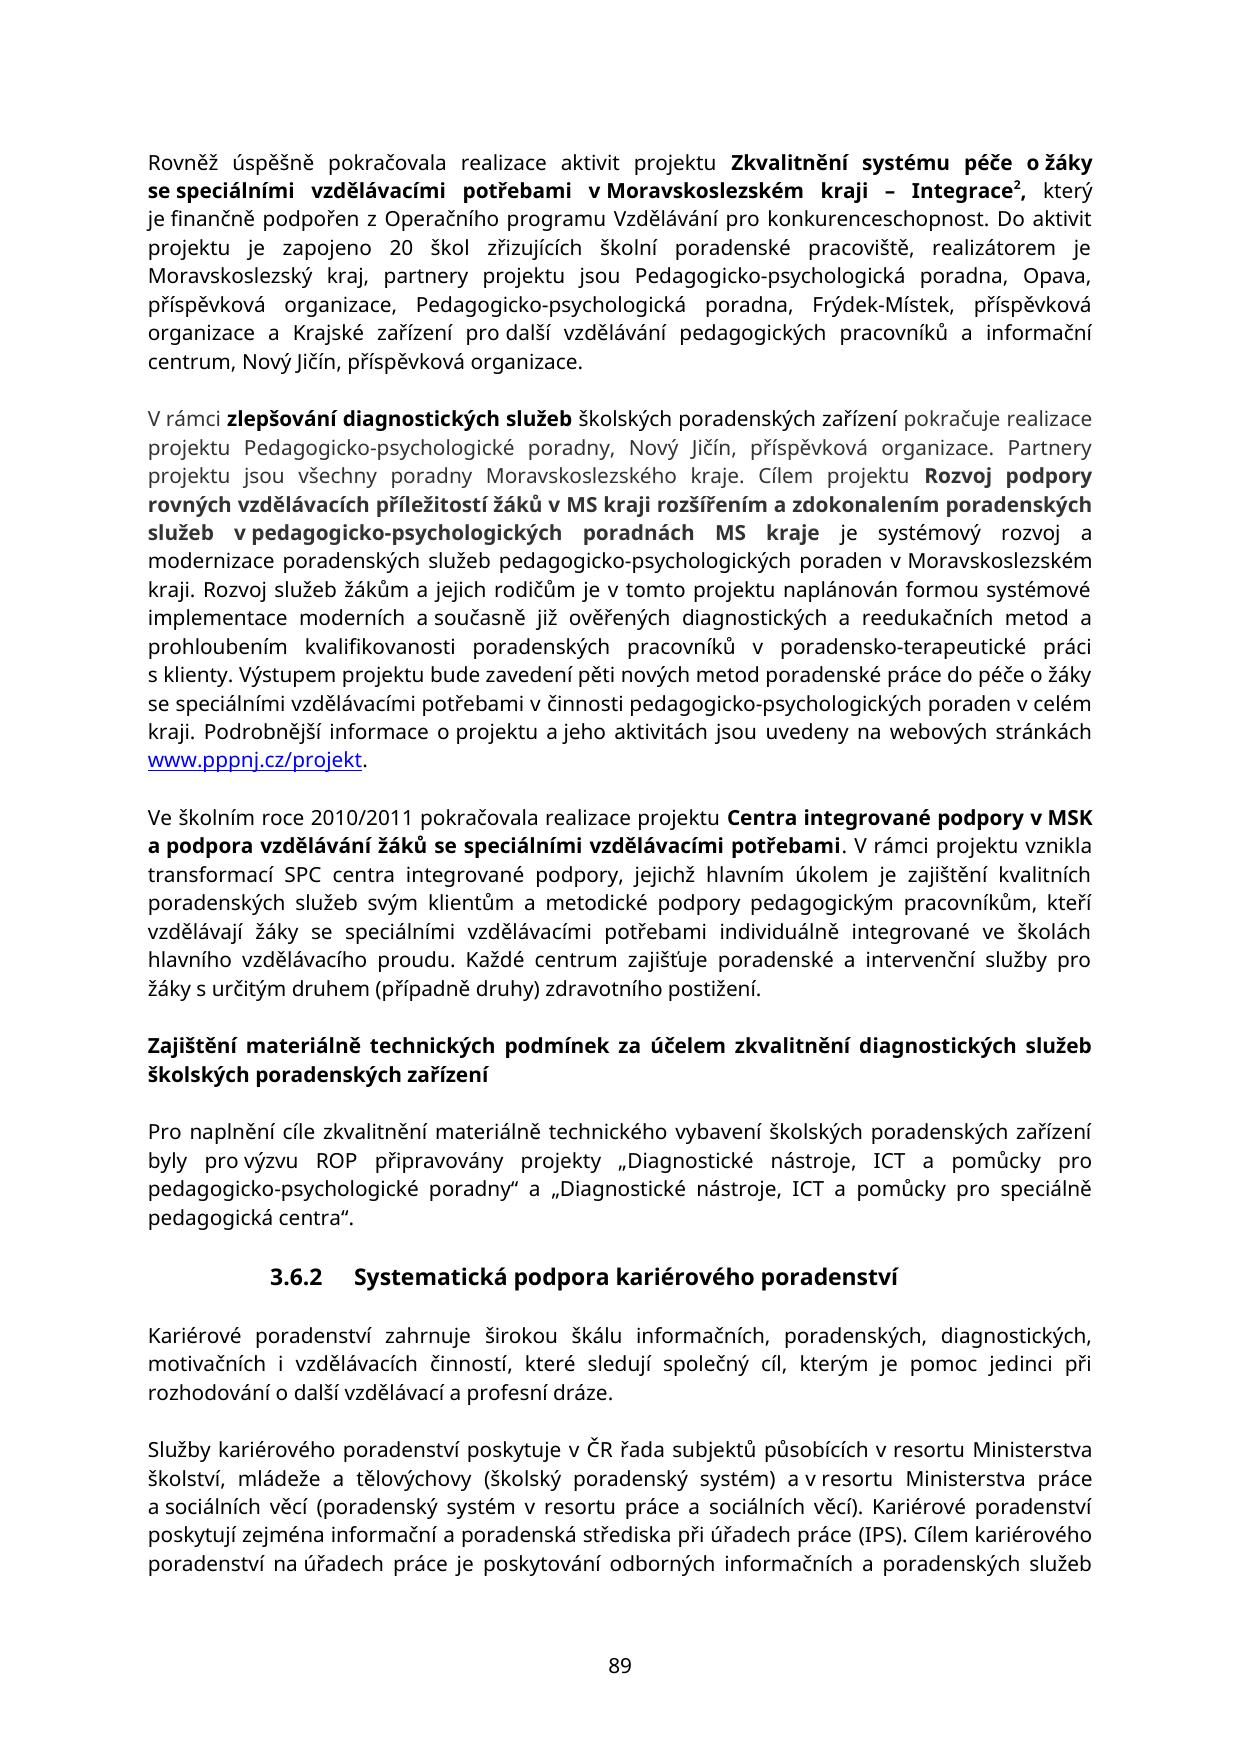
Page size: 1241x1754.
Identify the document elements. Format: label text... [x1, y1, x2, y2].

text Rovněž úspěšně pokračovala realizace aktivit projektu Zkvalitnění systému péče o žáky se speciálními vzdělávacími potřebami v Moravskoslezském kraji – Integrace2, který je finančně podpořen z Operačního programu Vzdělávání pro konkurenceschopnost. Do aktivit projektu je zapojeno 20 škol zřizujících školní poradenské pracoviště, realizátorem je Moravskoslezský kraj, partnery projektu jsou Pedagogicko-psychologická poradna, Opava, příspěvková organizace, Pedagogicko-psychologická poradna, Frýdek-Místek, příspěvková organizace a Krajské zařízení pro další vzdělávání pedagogických pracovníků a informační centrum, Nový Jičín, příspěvková organizace. [148, 148, 1092, 375]
text Pro naplnění cíle zkvalitnění materiálně technického vybavení školských poradenských zařízení byly pro výzvu ROP připravovány projekty „Diagnostické nástroje, ICT a pomůcky pro pedagogicko-psychologické poradny“ a „Diagnostické nástroje, ICT a pomůcky pro speciálně pedagogická centra“. [148, 1117, 1092, 1231]
text Služby kariérového poradenství poskytuje v ČR řada subjektů působících v resortu Ministerstva školství, mládeže a tělovýchovy (školský poradenský systém) a v resortu Ministerstva práce a sociálních věcí (poradenský systém v resortu práce a sociálních věcí). Kariérové poradenství poskytují zejména informační a poradenská střediska při úřadech práce (IPS). Cílem kariérového poradenství na úřadech práce je poskytování odborných informačních a poradenských služeb [148, 1435, 1092, 1577]
text Ve školním roce 2010/2011 pokračovala realizace projektu Centra integrované podpory v MSK a podpora vzdělávání žáků se speciálními vzdělávacími potřebami. V rámci projektu vznikla transformací SPC centra integrované podpory, jejichž hlavním úkolem je zajištění kvalitních poradenských služeb svým klientům a metodické podpory pedagogickým pracovníkům, kteří vzdělávají žáky se speciálními vzdělávacími potřebami individuálně integrované ve školách hlavního vzdělávacího proudu. Každé centrum zajišťuje poradenské a intervenční služby pro žáky s určitým druhem (případně druhy) zdravotního postižení. [148, 803, 1092, 1002]
text V rámci zlepšování diagnostických služeb školských poradenských zařízení pokračuje realizace projektu Pedagogicko-psychologické poradny, Nový Jičín, příspěvková organizace. Partnery projektu jsou všechny poradny Moravskoslezského kraje. Cílem projektu Rozvoj podpory rovných vzdělávacích příležitostí žáků v MS kraji rozšířením a zdokonalením poradenských služeb v pedagogicko-psychologických poradnách MS kraje je systémový rozvoj a modernizace poradenských služeb pedagogicko-psychologických poraden v Moravskoslezském kraji. Rozvoj služeb žákům a jejich rodičům je v tomto projektu naplánován formou systémové implementace moderních a současně již ověřených diagnostických a reedukačních metod a prohloubením kvalifikovanosti poradenských pracovníků v poradensko-terapeutické práci s klienty. Výstupem projektu bude zavedení pěti nových metod poradenské práce do péče o žáky se speciálními vzdělávacími potřebami v činnosti pedagogicko-psychologických poraden v celém kraji. Podrobnější informace o projektu a jeho aktivitách jsou uvedeny na webových stránkách www.pppnj.cz/projekt. [148, 404, 1092, 774]
text Zajištění materiálně technických podmínek za účelem zkvalitnění diagnostických služeb školských poradenských zařízení [148, 1031, 1092, 1088]
text Kariérové poradenství zahrnuje širokou škálu informačních, poradenských, diagnostických, motivačních i vzdělávacích činností, které sledují společný cíl, kterým je pomoc jedinci při rozhodování o další vzdělávací a profesní dráze. [148, 1321, 1092, 1406]
subtitle Systematická podpora kariérového poradenství [270, 1260, 1092, 1292]
